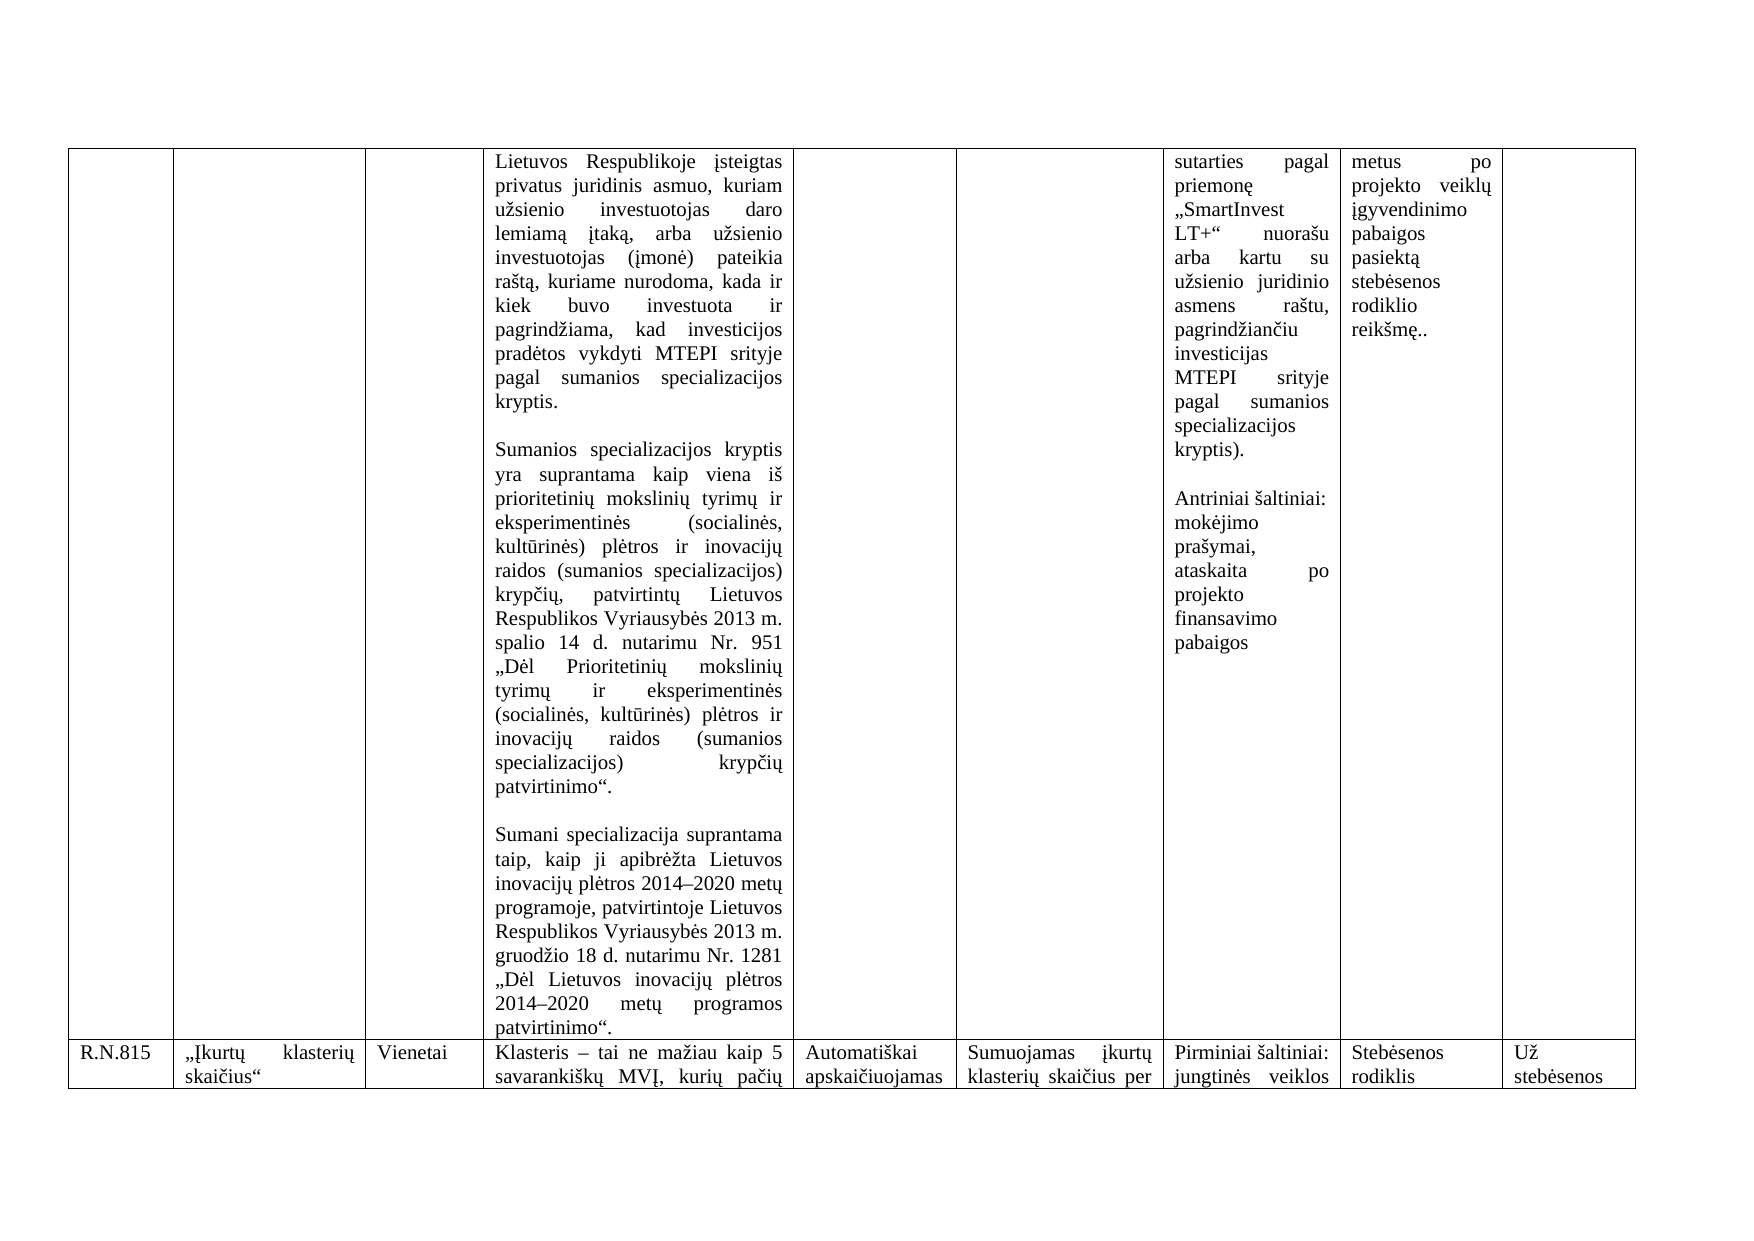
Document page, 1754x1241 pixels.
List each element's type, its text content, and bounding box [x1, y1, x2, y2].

table_cell [69, 149, 173, 1039]
table_cell [1503, 149, 1635, 1039]
table_cell Lietuvos Respublikoje įsteigtas privatus juridinis asmuo, kuriam užsienio investuotojas daro lemiamą įtaką, arba užsienio investuotojas (įmonė) pateikia raštą, kuriame nurodoma, kada ir kiek buvo investuota ir pagrindžiama, kad investicijos pradėtos vykdyti MTEPI srityje pagal sumanios specializacijos kryptis. Sumanios specializacijos kryptis yra suprantama kaip viena iš prioritetinių mokslinių tyrimų ir eksperimentinės (socialinės, kultūrinės) plėtros ir inovacijų raidos (sumanios specializacijos) krypčių, patvirtintų Lietuvos Respublikos Vyriausybės 2013 m. spalio 14 d. nutarimu Nr. 951 „Dėl Prioritetinių mokslinių tyrimų ir eksperimentinės (socialinės, kultūrinės) plėtros ir inovacijų raidos (sumanios specializacijos) krypčių patvirtinimo“. Sumani specializacija suprantama taip, kaip ji apibrėžta Lietuvos inovacijų plėtros 2014–2020 metų programoje, patvirtintoje Lietuvos Respublikos Vyriausybės 2013 m. gruodžio 18 d. nutarimu Nr. 1281 „Dėl Lietuvos inovacijų plėtros 2014–2020 metų programos patvirtinimo“. [484, 149, 793, 1039]
table_cell [174, 149, 365, 1039]
table_cell [794, 149, 956, 1039]
table_cell Vienetai [366, 1040, 483, 1088]
table_cell Automatiškai apskaičiuojamas [794, 1040, 956, 1088]
table_cell Klasteris – tai ne mažiau kaip 5 savarankiškų MVĮ, kurių pačių [484, 1040, 793, 1088]
table_cell sutarties pagal priemonę „SmartInvest LT+“ nuorašu arba kartu su užsienio juridinio asmens raštu, pagrindžiančiu investicijas MTEPI srityje pagal sumanios specializacijos kryptis). Antriniai šaltiniai: mokėjimo prašymai, ataskaita po projekto finansavimo pabaigos [1164, 149, 1340, 1039]
table_cell „Įkurtų klasterių skaičius“ [174, 1040, 365, 1088]
table_cell Sumuojamas įkurtų klasterių skaičius per [957, 1040, 1163, 1088]
table_cell Stebėsenos rodiklis [1341, 1040, 1502, 1088]
table_cell R.N.815 [69, 1040, 173, 1088]
table_cell [957, 149, 1163, 1039]
table_cell [366, 149, 483, 1039]
table_cell metus po projekto veiklų įgyvendinimo pabaigos pasiektą stebėsenos rodiklio reikšmę.. [1341, 149, 1502, 1039]
table_cell Už stebėsenos [1503, 1040, 1635, 1088]
table_cell Pirminiai šaltiniai: jungtinės veiklos [1164, 1040, 1340, 1088]
